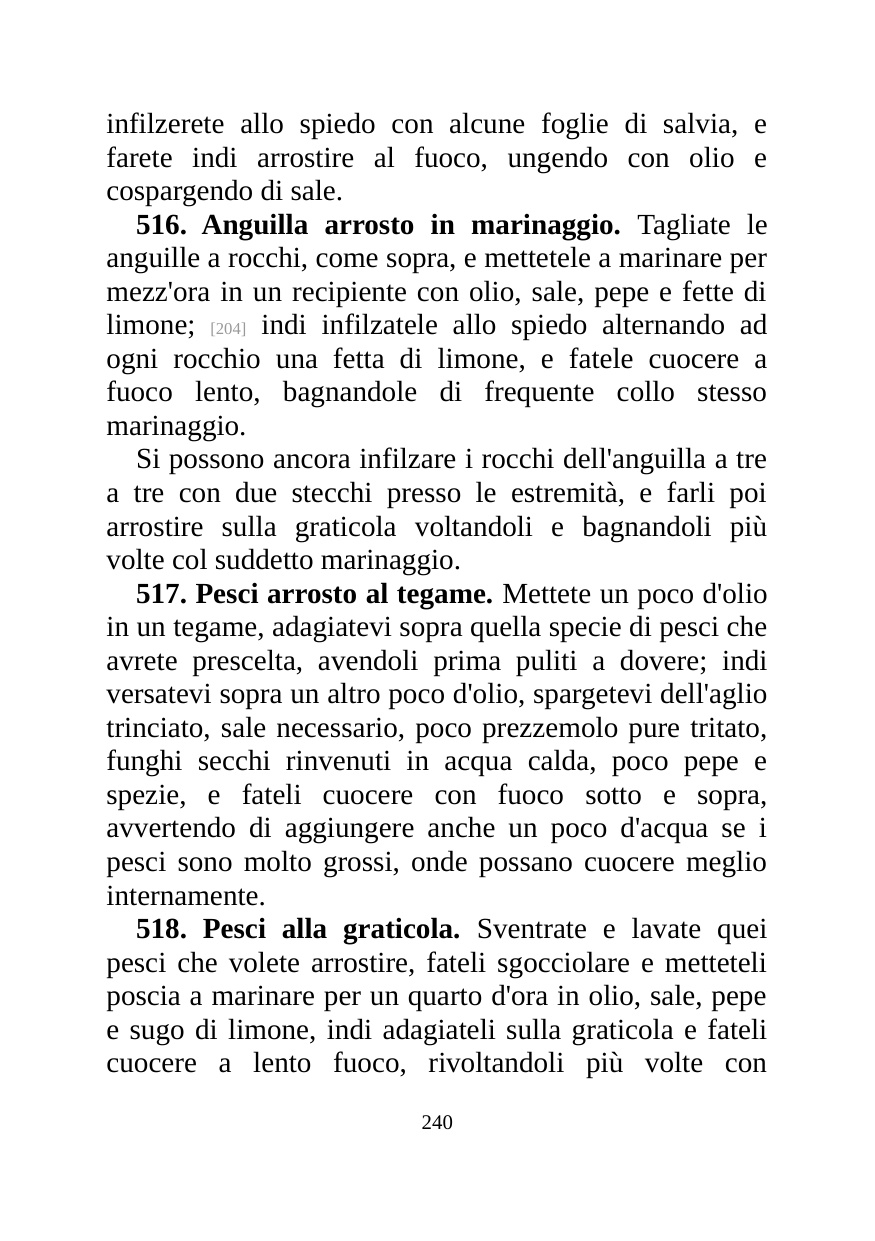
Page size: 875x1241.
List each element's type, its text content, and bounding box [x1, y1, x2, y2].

text 518. Pesci alla graticola. Sventrate e lavate quei pesci che volete arrostire, fateli sgocciolare e metteteli poscia a marinare per un quarto d'ora in olio, sale, pepe e sugo di limone, indi adagiateli sulla graticola e fateli cuocere a lento fuoco, rivoltandoli più volte con [106, 911, 768, 1079]
text 517. Pesci arrosto al tegame. Mettete un poco d'olio in un tegame, adagiatevi sopra quella specie di pesci che avrete prescelta, avendoli prima puliti a dovere; indi versatevi sopra un altro poco d'olio, spargetevi dell'aglio trinciato, sale necessario, poco prezzemolo pure tritato, funghi secchi rinvenuti in acqua calda, poco pepe e spezie, e fateli cuocere con fuoco sotto e sopra, avvertendo di aggiungere anche un poco d'acqua se i pesci sono molto grossi, onde possano cuocere meglio internamente. [106, 576, 768, 911]
text Si possono ancora infilzare i rocchi dell'anguilla a tre a tre con due stecchi presso le estremità, e farli poi arrostire sulla graticola voltandoli e bagnandoli più volte col suddetto marinaggio. [106, 442, 768, 576]
text infilzerete allo spiedo con alcune foglie di salvia, e farete indi arrostire al fuoco, ungendo con olio e cospargendo di sale. [106, 106, 768, 207]
text 516. Anguilla arrosto in marinaggio. Tagliate le anguille a rocchi, come sopra, e mettetele a marinare per mezz'ora in un recipiente con olio, sale, pepe e fette di limone; [204] indi infilzatele allo spiedo alternando ad ogni rocchio una fetta di limone, e fatele cuocere a fuoco lento, bagnandole di frequente collo stesso marinaggio. [106, 207, 768, 442]
